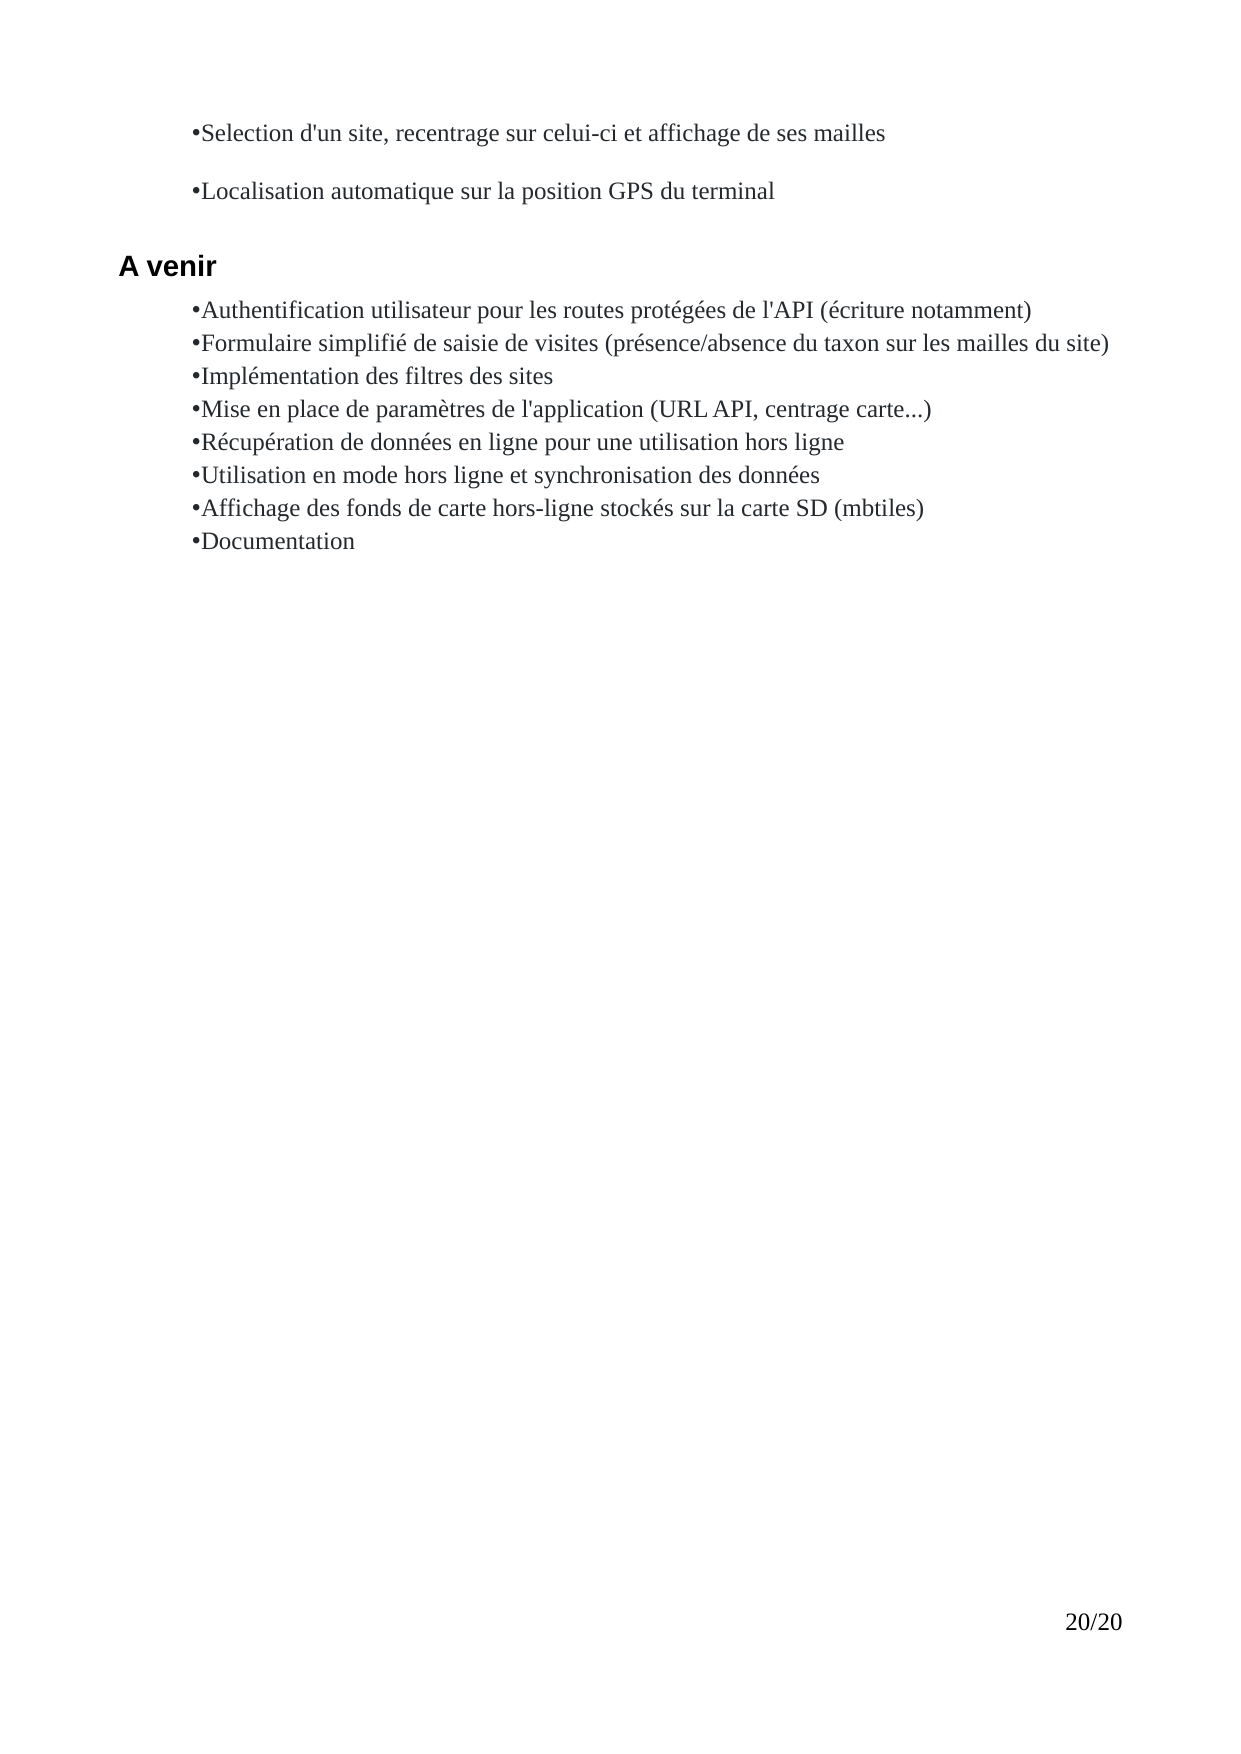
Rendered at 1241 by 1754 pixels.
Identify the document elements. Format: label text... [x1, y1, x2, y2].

list Utilisation en mode hors ligne et synchronisation des données [118, 460, 1122, 489]
list Mise en place de paramètres de l'application (URL API, centrage carte...) [118, 394, 1122, 423]
list Affichage des fonds de carte hors-ligne stockés sur la carte SD (mbtiles) [118, 493, 1122, 522]
list Implémentation des filtres des sites [118, 361, 1122, 390]
list Selection d'un site, recentrage sur celui-ci et affichage de ses mailles [118, 118, 1122, 147]
list Formulaire simplifié de saisie de visites (présence/absence du taxon sur les mailles du site) [118, 328, 1122, 357]
list Récupération de données en ligne pour une utilisation hors ligne [118, 427, 1122, 456]
list Localisation automatique sur la position GPS du terminal [118, 176, 1122, 205]
list Authentification utilisateur pour les routes protégées de l'API (écriture notamment) [118, 295, 1122, 324]
subtitle A venir [118, 249, 1122, 282]
list Documentation [118, 526, 1122, 555]
